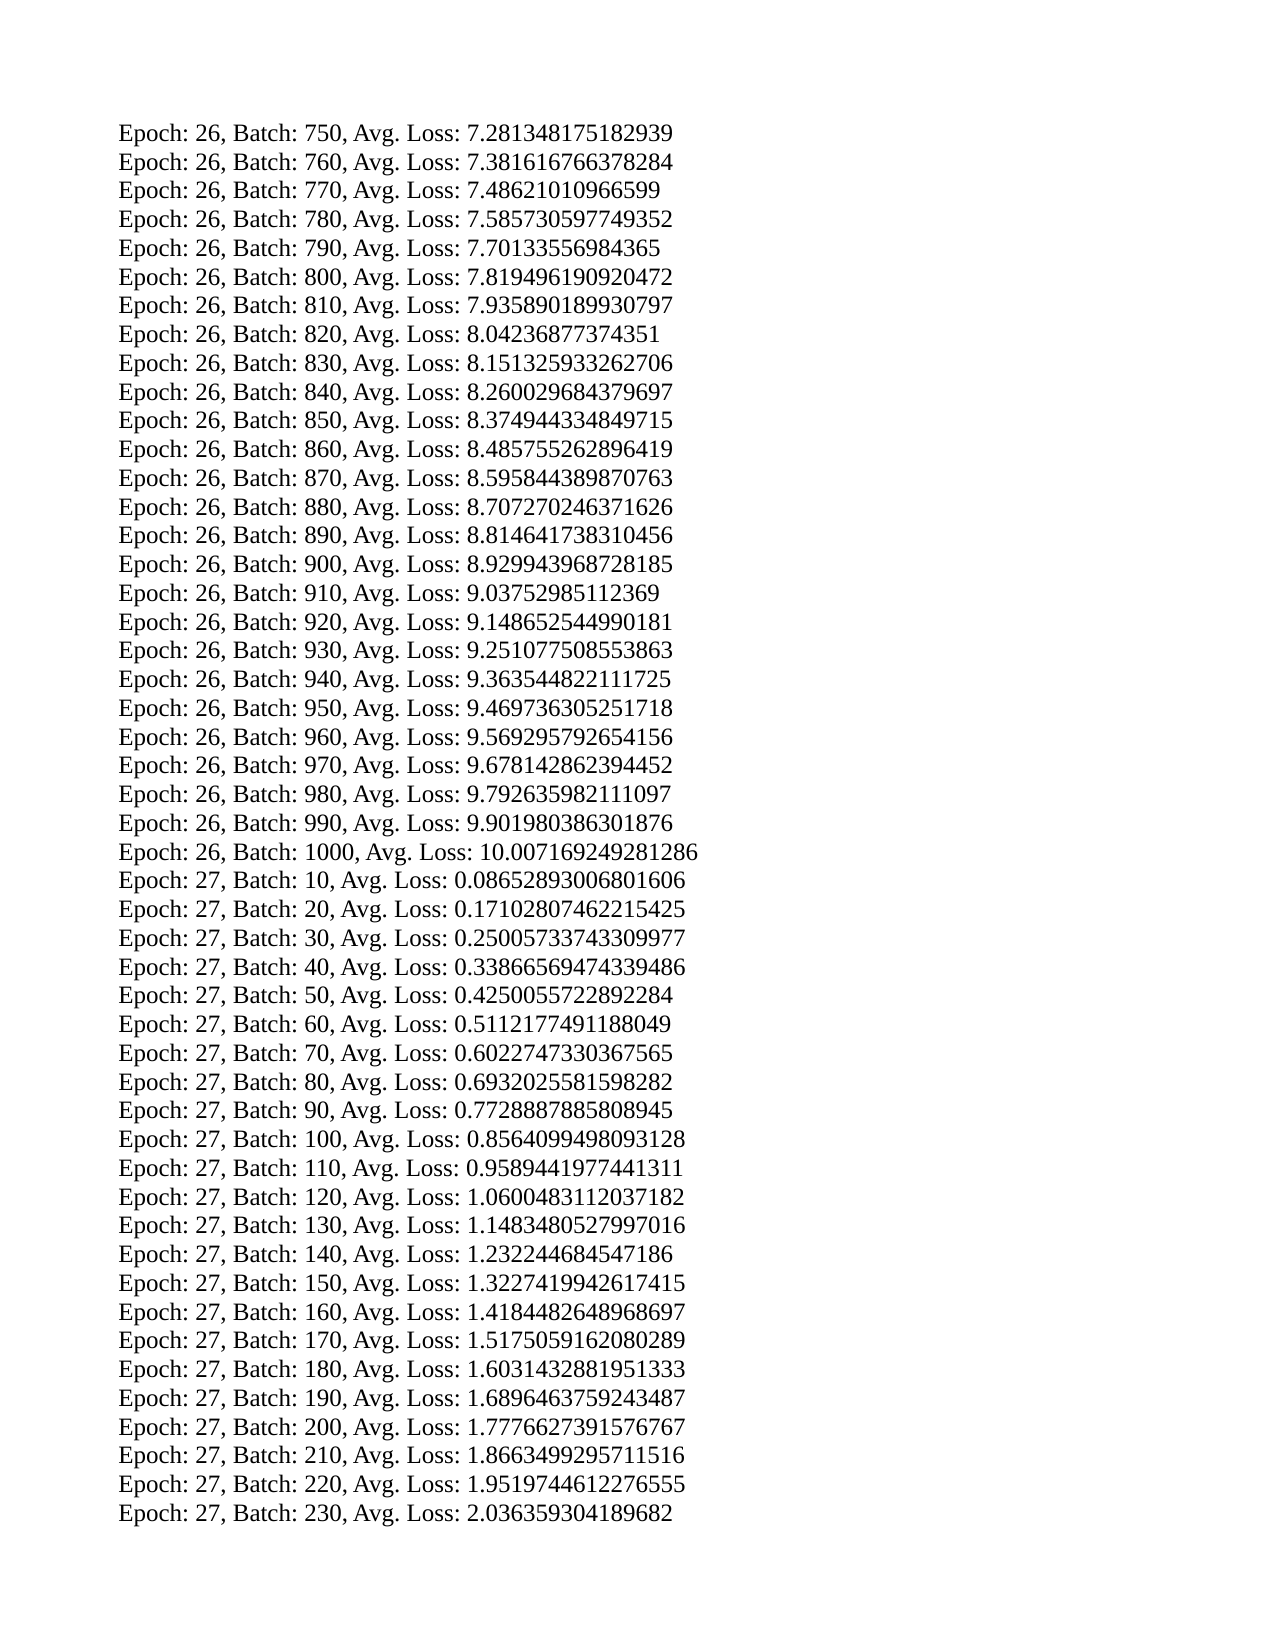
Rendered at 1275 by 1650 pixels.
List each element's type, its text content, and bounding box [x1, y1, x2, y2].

text Epoch: 26, Batch: 1000, Avg. Loss: 10.007169249281286 [118, 837, 1157, 866]
text Epoch: 26, Batch: 900, Avg. Loss: 8.929943968728185 [118, 549, 1157, 578]
text Epoch: 26, Batch: 980, Avg. Loss: 9.792635982111097 [118, 779, 1157, 808]
text Epoch: 26, Batch: 840, Avg. Loss: 8.260029684379697 [118, 377, 1157, 406]
text Epoch: 26, Batch: 800, Avg. Loss: 7.819496190920472 [118, 262, 1157, 291]
text Epoch: 27, Batch: 60, Avg. Loss: 0.5112177491188049 [118, 1009, 1157, 1038]
text Epoch: 27, Batch: 210, Avg. Loss: 1.8663499295711516 [118, 1441, 1157, 1469]
text Epoch: 27, Batch: 110, Avg. Loss: 0.9589441977441311 [118, 1153, 1157, 1182]
text Epoch: 26, Batch: 830, Avg. Loss: 8.151325933262706 [118, 348, 1157, 377]
text Epoch: 27, Batch: 50, Avg. Loss: 0.4250055722892284 [118, 981, 1157, 1009]
text Epoch: 26, Batch: 820, Avg. Loss: 8.04236877374351 [118, 319, 1157, 348]
text Epoch: 27, Batch: 40, Avg. Loss: 0.33866569474339486 [118, 952, 1157, 981]
text Epoch: 27, Batch: 90, Avg. Loss: 0.7728887885808945 [118, 1096, 1157, 1124]
text Epoch: 27, Batch: 190, Avg. Loss: 1.6896463759243487 [118, 1383, 1157, 1412]
text Epoch: 26, Batch: 950, Avg. Loss: 9.469736305251718 [118, 693, 1157, 722]
text Epoch: 26, Batch: 770, Avg. Loss: 7.48621010966599 [118, 176, 1157, 204]
text Epoch: 26, Batch: 920, Avg. Loss: 9.148652544990181 [118, 607, 1157, 636]
text Epoch: 26, Batch: 910, Avg. Loss: 9.03752985112369 [118, 578, 1157, 607]
text Epoch: 27, Batch: 140, Avg. Loss: 1.232244684547186 [118, 1239, 1157, 1268]
text Epoch: 27, Batch: 150, Avg. Loss: 1.3227419942617415 [118, 1268, 1157, 1297]
text Epoch: 26, Batch: 850, Avg. Loss: 8.374944334849715 [118, 406, 1157, 434]
text Epoch: 26, Batch: 930, Avg. Loss: 9.251077508553863 [118, 636, 1157, 664]
text Epoch: 27, Batch: 170, Avg. Loss: 1.5175059162080289 [118, 1326, 1157, 1354]
text Epoch: 26, Batch: 790, Avg. Loss: 7.70133556984365 [118, 233, 1157, 262]
text Epoch: 27, Batch: 80, Avg. Loss: 0.6932025581598282 [118, 1067, 1157, 1096]
text Epoch: 26, Batch: 760, Avg. Loss: 7.381616766378284 [118, 147, 1157, 176]
text Epoch: 27, Batch: 200, Avg. Loss: 1.7776627391576767 [118, 1412, 1157, 1441]
text Epoch: 26, Batch: 870, Avg. Loss: 8.595844389870763 [118, 463, 1157, 492]
text Epoch: 27, Batch: 10, Avg. Loss: 0.08652893006801606 [118, 866, 1157, 894]
text Epoch: 26, Batch: 990, Avg. Loss: 9.901980386301876 [118, 808, 1157, 837]
text Epoch: 26, Batch: 810, Avg. Loss: 7.935890189930797 [118, 291, 1157, 319]
text Epoch: 27, Batch: 180, Avg. Loss: 1.6031432881951333 [118, 1354, 1157, 1383]
text Epoch: 26, Batch: 970, Avg. Loss: 9.678142862394452 [118, 751, 1157, 779]
text Epoch: 26, Batch: 960, Avg. Loss: 9.569295792654156 [118, 722, 1157, 751]
text Epoch: 27, Batch: 100, Avg. Loss: 0.8564099498093128 [118, 1124, 1157, 1153]
text Epoch: 26, Batch: 860, Avg. Loss: 8.485755262896419 [118, 434, 1157, 463]
text Epoch: 27, Batch: 70, Avg. Loss: 0.6022747330367565 [118, 1038, 1157, 1067]
text Epoch: 26, Batch: 890, Avg. Loss: 8.814641738310456 [118, 521, 1157, 549]
text Epoch: 27, Batch: 160, Avg. Loss: 1.4184482648968697 [118, 1297, 1157, 1326]
text Epoch: 27, Batch: 30, Avg. Loss: 0.25005733743309977 [118, 923, 1157, 952]
text Epoch: 26, Batch: 880, Avg. Loss: 8.707270246371626 [118, 492, 1157, 521]
text Epoch: 27, Batch: 220, Avg. Loss: 1.9519744612276555 [118, 1469, 1157, 1498]
text Epoch: 26, Batch: 940, Avg. Loss: 9.363544822111725 [118, 664, 1157, 693]
text Epoch: 27, Batch: 230, Avg. Loss: 2.036359304189682 [118, 1498, 1157, 1527]
text Epoch: 27, Batch: 130, Avg. Loss: 1.1483480527997016 [118, 1211, 1157, 1239]
text Epoch: 26, Batch: 780, Avg. Loss: 7.585730597749352 [118, 204, 1157, 233]
text Epoch: 27, Batch: 20, Avg. Loss: 0.17102807462215425 [118, 894, 1157, 923]
text Epoch: 27, Batch: 120, Avg. Loss: 1.0600483112037182 [118, 1182, 1157, 1211]
text Epoch: 26, Batch: 750, Avg. Loss: 7.281348175182939 [118, 118, 1157, 147]
